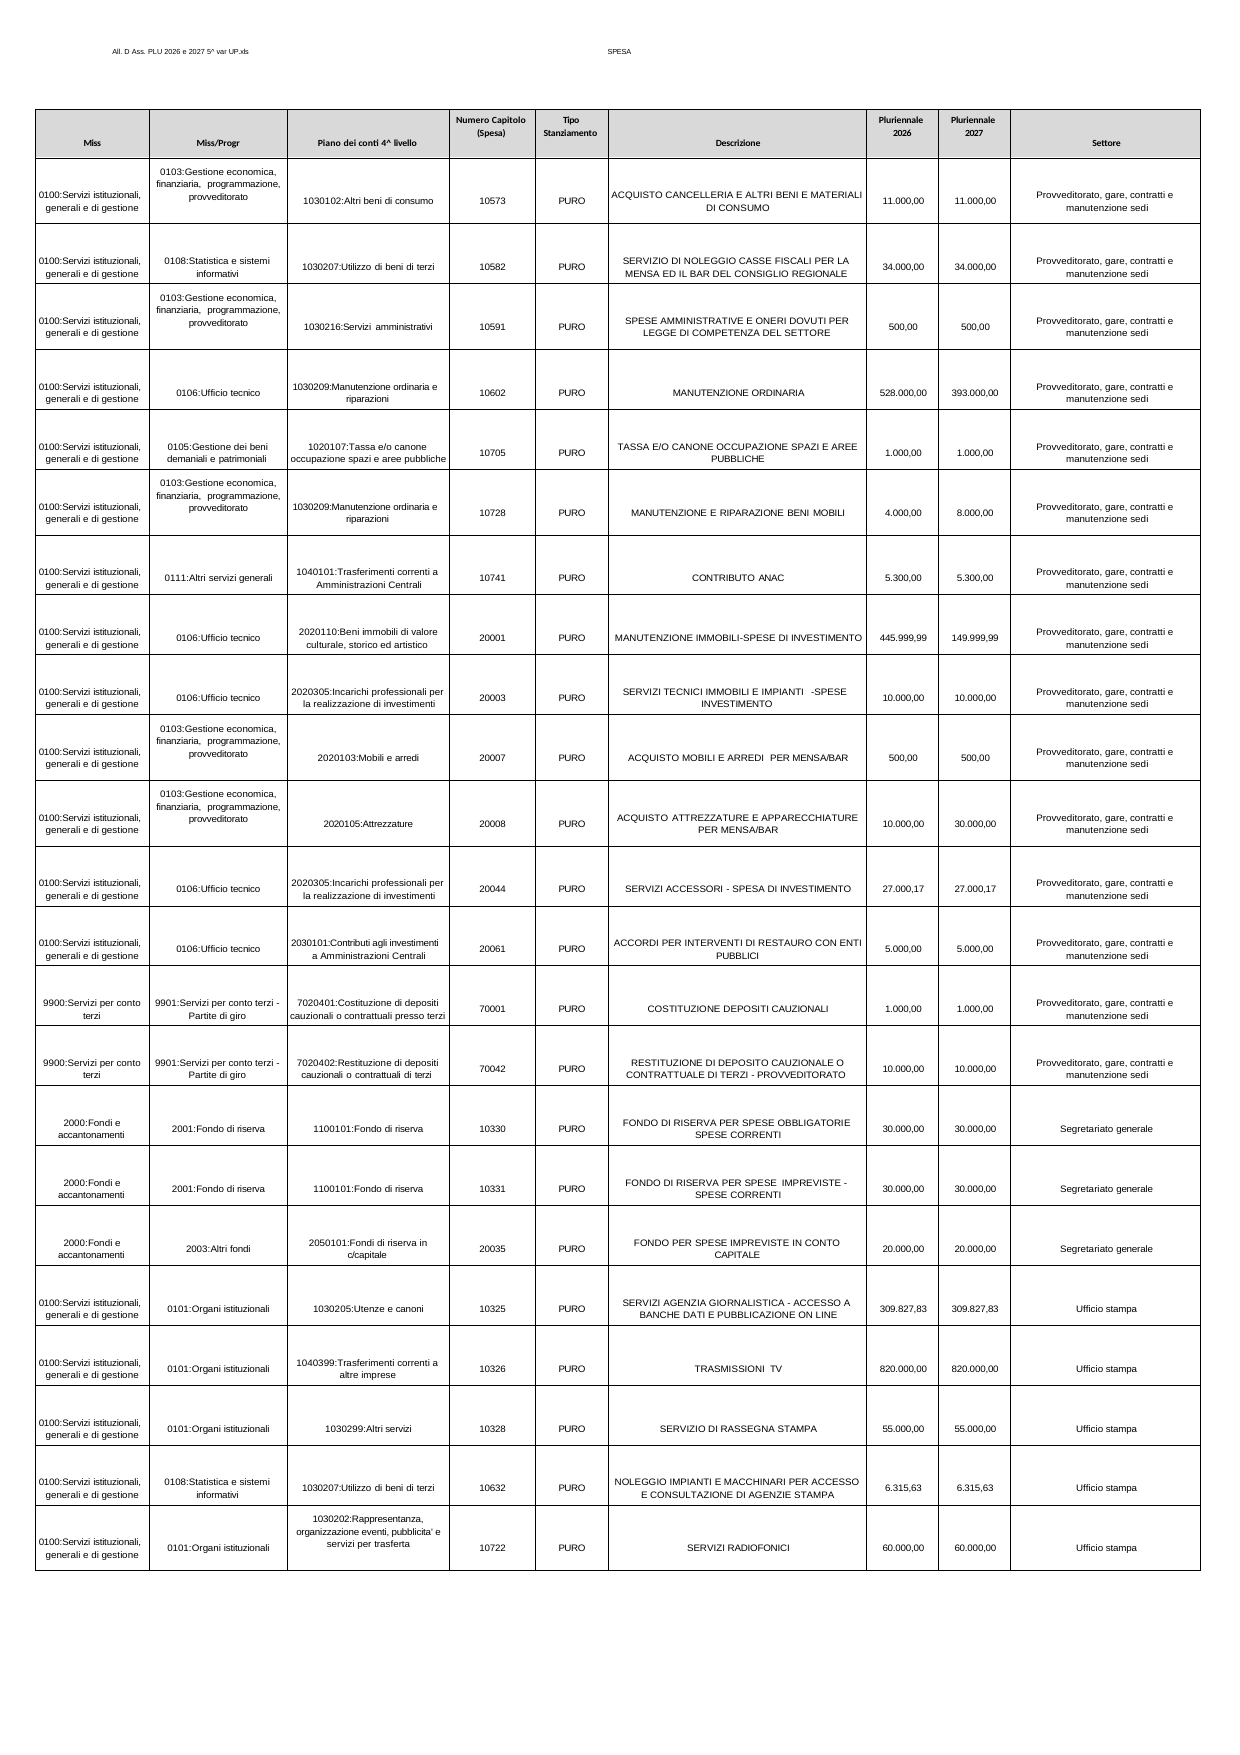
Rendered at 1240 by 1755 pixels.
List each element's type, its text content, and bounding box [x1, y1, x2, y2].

table_cell PURO [536, 715, 608, 780]
table_cell 0106:Ufficio tecnico [150, 907, 287, 965]
table_cell Provveditorato, gare, contratti e manutenzione sedi [1011, 715, 1200, 780]
table_cell 2003:Altri fondi [150, 1206, 287, 1265]
table_cell 500,00 [867, 284, 938, 349]
table_cell PURO [536, 536, 608, 594]
table_cell 2000:Fondi e accantonamenti [36, 1086, 149, 1145]
table_cell 500,00 [939, 715, 1010, 780]
table_cell 0100:Servizi istituzionali, generali e di gestione [36, 410, 149, 469]
table_cell 10.000,00 [867, 1026, 938, 1085]
table_cell Provveditorato, gare, contratti e manutenzione sedi [1011, 595, 1200, 654]
table_cell 20035 [450, 1206, 535, 1265]
table_header Numero Capitolo (Spesa) [450, 110, 535, 157]
table_cell Ufficio stampa [1011, 1266, 1200, 1325]
table_cell PURO [536, 1206, 608, 1265]
table_cell PURO [536, 655, 608, 714]
table_cell 2020103:Mobili e arredi [288, 715, 449, 780]
table_cell 6.315,63 [867, 1446, 938, 1504]
table_cell 10705 [450, 410, 535, 469]
table_cell 393.000,00 [939, 350, 1010, 409]
table_cell PURO [536, 1026, 608, 1085]
table_cell 6.315,63 [939, 1446, 1010, 1504]
table_cell Segretariato generale [1011, 1086, 1200, 1145]
table_cell 10.000,00 [939, 1026, 1010, 1085]
table_cell 1040399:Trasferimenti correnti a altre imprese [288, 1326, 449, 1385]
table_cell 149.999,99 [939, 595, 1010, 654]
table_cell 5.000,00 [867, 907, 938, 965]
table_cell 20061 [450, 907, 535, 965]
table_cell PURO [536, 1266, 608, 1325]
table_cell SERVIZIO DI RASSEGNA STAMPA [609, 1386, 866, 1444]
table_cell 820.000,00 [939, 1326, 1010, 1385]
table_cell 10632 [450, 1446, 535, 1504]
table_cell 10602 [450, 350, 535, 409]
table_cell TASSA E/O CANONE OCCUPAZIONE SPAZI E AREE PUBBLICHE [609, 410, 866, 469]
table_cell 0100:Servizi istituzionali, generali e di gestione [36, 159, 149, 223]
table_cell 4.000,00 [867, 470, 938, 534]
table_header Piano dei conti 4^ livello [288, 110, 449, 157]
table_cell 20001 [450, 595, 535, 654]
table_cell 0103:Gestione economica, finanziaria, programmazione, provveditorato [150, 470, 287, 534]
table_cell 10741 [450, 536, 535, 594]
table_cell 30.000,00 [867, 1086, 938, 1145]
table_cell FONDO PER SPESE IMPREVISTE IN CONTO CAPITALE [609, 1206, 866, 1265]
table_cell PURO [536, 966, 608, 1025]
table_cell MANUTENZIONE ORDINARIA [609, 350, 866, 409]
table_cell PURO [536, 350, 608, 409]
table_cell 8.000,00 [939, 470, 1010, 534]
table_cell 0100:Servizi istituzionali, generali e di gestione [36, 284, 149, 349]
table_header Settore [1011, 110, 1200, 157]
table_cell 1.000,00 [939, 966, 1010, 1025]
table_cell 10328 [450, 1386, 535, 1444]
table_cell 820.000,00 [867, 1326, 938, 1385]
table_cell 1030205:Utenze e canoni [288, 1266, 449, 1325]
table_cell 0106:Ufficio tecnico [150, 595, 287, 654]
table_cell 7020401:Costituzione di depositi cauzionali o contrattuali presso terzi [288, 966, 449, 1025]
table_cell 5.300,00 [867, 536, 938, 594]
table_cell 70001 [450, 966, 535, 1025]
table_cell Provveditorato, gare, contratti e manutenzione sedi [1011, 655, 1200, 714]
table_cell 10582 [450, 224, 535, 283]
table_cell ACQUISTO ATTREZZATURE E APPARECCHIATURE PER MENSA/BAR [609, 781, 866, 846]
table_cell Segretariato generale [1011, 1146, 1200, 1205]
table_cell 10330 [450, 1086, 535, 1145]
table_cell 0100:Servizi istituzionali, generali e di gestione [36, 470, 149, 534]
table_cell 11.000,00 [867, 159, 938, 223]
table_cell 1020107:Tassa e/o canone occupazione spazi e aree pubbliche [288, 410, 449, 469]
table_cell CONTRIBUTO ANAC [609, 536, 866, 594]
table_cell PURO [536, 1386, 608, 1444]
table_cell PURO [536, 1446, 608, 1504]
table_cell 10331 [450, 1146, 535, 1205]
table_cell Provveditorato, gare, contratti e manutenzione sedi [1011, 350, 1200, 409]
table_cell 0100:Servizi istituzionali, generali e di gestione [36, 595, 149, 654]
table_header Pluriennale 2027 [939, 110, 1010, 157]
table_cell MANUTENZIONE IMMOBILI-SPESE DI INVESTIMENTO [609, 595, 866, 654]
table_cell 1.000,00 [867, 966, 938, 1025]
table_cell 10.000,00 [867, 781, 938, 846]
table_cell 0108:Statistica e sistemi informativi [150, 224, 287, 283]
table_cell PURO [536, 1506, 608, 1570]
table_cell 0111:Altri servizi generali [150, 536, 287, 594]
table_cell 1030202:Rappresentanza, organizzazione eventi, pubblicita' e servizi per trasferta [288, 1506, 449, 1570]
table_cell 0100:Servizi istituzionali, generali e di gestione [36, 655, 149, 714]
table_cell FONDO DI RISERVA PER SPESE IMPREVISTE - SPESE CORRENTI [609, 1146, 866, 1205]
table_cell 2001:Fondo di riserva [150, 1146, 287, 1205]
table_cell 10591 [450, 284, 535, 349]
table_cell ACCORDI PER INTERVENTI DI RESTAURO CON ENTI PUBBLICI [609, 907, 866, 965]
table_cell 1030209:Manutenzione ordinaria e riparazioni [288, 470, 449, 534]
table_cell Segretariato generale [1011, 1206, 1200, 1265]
table_cell 9901:Servizi per conto terzi - Partite di giro [150, 1026, 287, 1085]
table_cell RESTITUZIONE DI DEPOSITO CAUZIONALE O CONTRATTUALE DI TERZI - PROVVEDITORATO [609, 1026, 866, 1085]
table_cell SERVIZI ACCESSORI - SPESA DI INVESTIMENTO [609, 847, 866, 906]
table_cell SERVIZI AGENZIA GIORNALISTICA - ACCESSO A BANCHE DATI E PUBBLICAZIONE ON LINE [609, 1266, 866, 1325]
table_cell 0105:Gestione dei beni demaniali e patrimoniali [150, 410, 287, 469]
table_cell PURO [536, 410, 608, 469]
table_cell PURO [536, 159, 608, 223]
table_cell 30.000,00 [867, 1146, 938, 1205]
table_cell 528.000,00 [867, 350, 938, 409]
table_cell SERVIZI TECNICI IMMOBILI E IMPIANTI -SPESE INVESTIMENTO [609, 655, 866, 714]
table_cell 0100:Servizi istituzionali, generali e di gestione [36, 1446, 149, 1504]
table_cell Provveditorato, gare, contratti e manutenzione sedi [1011, 470, 1200, 534]
table_cell COSTITUZIONE DEPOSITI CAUZIONALI [609, 966, 866, 1025]
table_cell 10.000,00 [939, 655, 1010, 714]
table_cell PURO [536, 595, 608, 654]
table_cell 0100:Servizi istituzionali, generali e di gestione [36, 1506, 149, 1570]
table_cell 0100:Servizi istituzionali, generali e di gestione [36, 536, 149, 594]
table_cell 30.000,00 [939, 1146, 1010, 1205]
table_cell 60.000,00 [867, 1506, 938, 1570]
table_cell 0101:Organi istituzionali [150, 1506, 287, 1570]
table_cell PURO [536, 224, 608, 283]
table_cell 27.000,17 [867, 847, 938, 906]
table_cell 2000:Fondi e accantonamenti [36, 1206, 149, 1265]
table_cell Ufficio stampa [1011, 1446, 1200, 1504]
table_cell PURO [536, 781, 608, 846]
table_cell SERVIZI RADIOFONICI [609, 1506, 866, 1570]
table_cell Provveditorato, gare, contratti e manutenzione sedi [1011, 159, 1200, 223]
table_cell NOLEGGIO IMPIANTI E MACCHINARI PER ACCESSO E CONSULTAZIONE DI AGENZIE STAMPA [609, 1446, 866, 1504]
table_cell 0100:Servizi istituzionali, generali e di gestione [36, 715, 149, 780]
table_cell 34.000,00 [867, 224, 938, 283]
table_cell 1.000,00 [867, 410, 938, 469]
table_cell PURO [536, 470, 608, 534]
table_cell 20044 [450, 847, 535, 906]
table_cell 1030207:Utilizzo di beni di terzi [288, 1446, 449, 1504]
table_cell PURO [536, 1326, 608, 1385]
table_cell 0108:Statistica e sistemi informativi [150, 1446, 287, 1504]
table_cell 0103:Gestione economica, finanziaria, programmazione, provveditorato [150, 284, 287, 349]
table_cell 1030207:Utilizzo di beni di terzi [288, 224, 449, 283]
table_cell 445.999,99 [867, 595, 938, 654]
table_cell 20.000,00 [939, 1206, 1010, 1265]
table_cell 11.000,00 [939, 159, 1010, 223]
table_cell 2001:Fondo di riserva [150, 1086, 287, 1145]
table_cell 0101:Organi istituzionali [150, 1386, 287, 1444]
table_cell 0101:Organi istituzionali [150, 1266, 287, 1325]
table_header Miss [36, 110, 149, 157]
table_cell 60.000,00 [939, 1506, 1010, 1570]
table_cell Ufficio stampa [1011, 1326, 1200, 1385]
table_cell 309.827,83 [939, 1266, 1010, 1325]
table_cell 9901:Servizi per conto terzi - Partite di giro [150, 966, 287, 1025]
table_cell 1100101:Fondo di riserva [288, 1086, 449, 1145]
table_cell 1030216:Servizi amministrativi [288, 284, 449, 349]
table_cell 70042 [450, 1026, 535, 1085]
table_cell Ufficio stampa [1011, 1386, 1200, 1444]
table_cell Provveditorato, gare, contratti e manutenzione sedi [1011, 781, 1200, 846]
table_cell 30.000,00 [939, 1086, 1010, 1145]
table_cell 0100:Servizi istituzionali, generali e di gestione [36, 350, 149, 409]
table_cell ACQUISTO CANCELLERIA E ALTRI BENI E MATERIALI DI CONSUMO [609, 159, 866, 223]
table_cell 2020105:Attrezzature [288, 781, 449, 846]
table_cell 0106:Ufficio tecnico [150, 655, 287, 714]
table_cell 10722 [450, 1506, 535, 1570]
table_cell 2020305:Incarichi professionali per la realizzazione di investimenti [288, 847, 449, 906]
table_cell 1100101:Fondo di riserva [288, 1146, 449, 1205]
table_cell 2030101:Contributi agli investimenti a Amministrazioni Centrali [288, 907, 449, 965]
table_cell 500,00 [939, 284, 1010, 349]
table_cell Provveditorato, gare, contratti e manutenzione sedi [1011, 966, 1200, 1025]
table_header Miss/Progr [150, 110, 287, 157]
table_cell 2020305:Incarichi professionali per la realizzazione di investimenti [288, 655, 449, 714]
table_cell PURO [536, 284, 608, 349]
table_cell 0103:Gestione economica, finanziaria, programmazione, provveditorato [150, 781, 287, 846]
table_cell 55.000,00 [939, 1386, 1010, 1444]
table_cell Provveditorato, gare, contratti e manutenzione sedi [1011, 847, 1200, 906]
table_cell 10.000,00 [867, 655, 938, 714]
table_cell 1040101:Trasferimenti correnti a Amministrazioni Centrali [288, 536, 449, 594]
table_cell Provveditorato, gare, contratti e manutenzione sedi [1011, 1026, 1200, 1085]
table_cell 0106:Ufficio tecnico [150, 350, 287, 409]
table_cell 0100:Servizi istituzionali, generali e di gestione [36, 907, 149, 965]
table_cell Provveditorato, gare, contratti e manutenzione sedi [1011, 536, 1200, 594]
table_cell 20003 [450, 655, 535, 714]
table_cell 0103:Gestione economica, finanziaria, programmazione, provveditorato [150, 715, 287, 780]
table_cell PURO [536, 1146, 608, 1205]
table_cell 30.000,00 [939, 781, 1010, 846]
table_cell SERVIZIO DI NOLEGGIO CASSE FISCALI PER LA MENSA ED IL BAR DEL CONSIGLIO REGIONALE [609, 224, 866, 283]
table_cell Provveditorato, gare, contratti e manutenzione sedi [1011, 284, 1200, 349]
table_header Pluriennale 2026 [867, 110, 938, 157]
table_cell 5.300,00 [939, 536, 1010, 594]
table_cell 0100:Servizi istituzionali, generali e di gestione [36, 847, 149, 906]
table_cell PURO [536, 847, 608, 906]
table_cell 27.000,17 [939, 847, 1010, 906]
table_cell 1.000,00 [939, 410, 1010, 469]
table_cell 309.827,83 [867, 1266, 938, 1325]
table_cell 10326 [450, 1326, 535, 1385]
table_cell 34.000,00 [939, 224, 1010, 283]
table_cell ACQUISTO MOBILI E ARREDI PER MENSA/BAR [609, 715, 866, 780]
table_cell 9900:Servizi per conto terzi [36, 1026, 149, 1085]
table_cell 2000:Fondi e accantonamenti [36, 1146, 149, 1205]
table_cell 0100:Servizi istituzionali, generali e di gestione [36, 1326, 149, 1385]
table_cell 55.000,00 [867, 1386, 938, 1444]
table_cell 1030102:Altri beni di consumo [288, 159, 449, 223]
table_header Descrizione [609, 110, 866, 157]
table_cell 0100:Servizi istituzionali, generali e di gestione [36, 781, 149, 846]
table_cell Provveditorato, gare, contratti e manutenzione sedi [1011, 410, 1200, 469]
table_cell 0100:Servizi istituzionali, generali e di gestione [36, 224, 149, 283]
table_cell 20008 [450, 781, 535, 846]
table_cell 0100:Servizi istituzionali, generali e di gestione [36, 1386, 149, 1444]
table_header Tipo Stanziamento [536, 110, 608, 157]
table_cell Ufficio stampa [1011, 1506, 1200, 1570]
table_cell 9900:Servizi per conto terzi [36, 966, 149, 1025]
table_cell 2050101:Fondi di riserva in c/capitale [288, 1206, 449, 1265]
table_cell 0101:Organi istituzionali [150, 1326, 287, 1385]
table_cell 0103:Gestione economica, finanziaria, programmazione, provveditorato [150, 159, 287, 223]
table_cell Provveditorato, gare, contratti e manutenzione sedi [1011, 907, 1200, 965]
table_cell 20.000,00 [867, 1206, 938, 1265]
table_cell 1030209:Manutenzione ordinaria e riparazioni [288, 350, 449, 409]
table_cell SPESE AMMINISTRATIVE E ONERI DOVUTI PER LEGGE DI COMPETENZA DEL SETTORE [609, 284, 866, 349]
table_cell Provveditorato, gare, contratti e manutenzione sedi [1011, 224, 1200, 283]
table_cell 1030299:Altri servizi [288, 1386, 449, 1444]
table_cell PURO [536, 907, 608, 965]
table_cell 5.000,00 [939, 907, 1010, 965]
table_cell FONDO DI RISERVA PER SPESE OBBLIGATORIE SPESE CORRENTI [609, 1086, 866, 1145]
table_cell MANUTENZIONE E RIPARAZIONE BENI MOBILI [609, 470, 866, 534]
table_cell 7020402:Restituzione di depositi cauzionali o contrattuali di terzi [288, 1026, 449, 1085]
table_cell 10573 [450, 159, 535, 223]
table_cell 0106:Ufficio tecnico [150, 847, 287, 906]
table_cell 0100:Servizi istituzionali, generali e di gestione [36, 1266, 149, 1325]
table_cell 2020110:Beni immobili di valore culturale, storico ed artistico [288, 595, 449, 654]
table_cell PURO [536, 1086, 608, 1145]
table_cell 20007 [450, 715, 535, 780]
table_cell 500,00 [867, 715, 938, 780]
table_cell 10728 [450, 470, 535, 534]
table_cell TRASMISSIONI TV [609, 1326, 866, 1385]
table_cell 10325 [450, 1266, 535, 1325]
